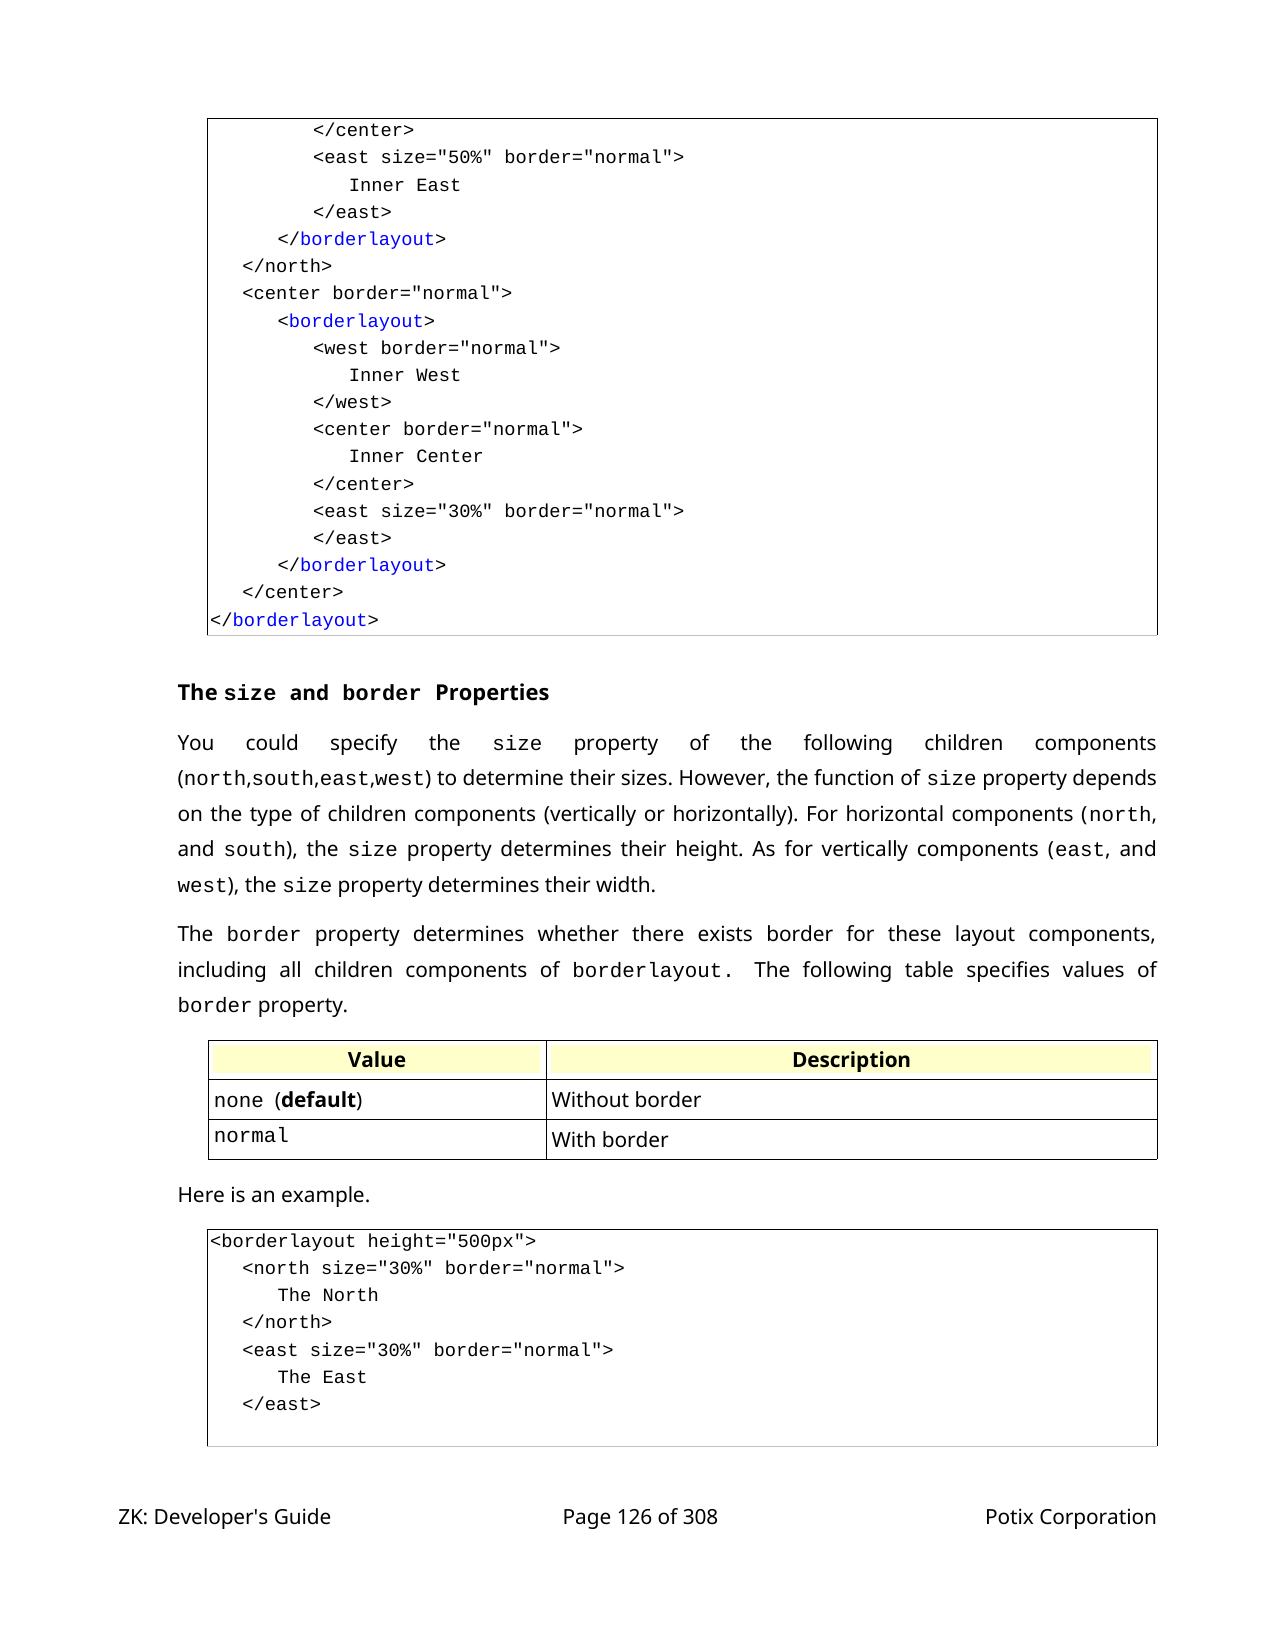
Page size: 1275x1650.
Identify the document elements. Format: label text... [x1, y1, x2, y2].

text <center border="normal"> [208, 417, 1157, 441]
text The East [208, 1365, 1157, 1389]
subtitle The size and border Properties [177, 677, 1157, 707]
text </center> [208, 472, 1157, 496]
text You could specify the size property of the following children components (north,south,east,west) to determine their sizes. However, the function of size property depends on the type of children components (vertically or horizontally). For horizontal components (north, and south), the size property determines their height. As for vertically components (east, and west), the size property determines their width. [177, 728, 1157, 899]
text Here is an example. [177, 1180, 1157, 1208]
text </east> [208, 526, 1157, 550]
text </west> [208, 390, 1157, 414]
text </borderlayout> [208, 553, 1157, 577]
text Inner East [208, 172, 1157, 197]
text The border property determines whether there exists border for these layout components, including all children components of borderlayout. The following table specifies values of border property. [177, 919, 1157, 1019]
table_cell none (default) [209, 1080, 546, 1119]
table_cell normal [209, 1120, 546, 1159]
text </borderlayout> [208, 607, 1157, 635]
text <east size="50%" border="normal"> [208, 145, 1157, 169]
table_cell Without border [547, 1080, 1157, 1119]
text Inner West [208, 363, 1157, 387]
text </center> [208, 580, 1157, 604]
text </north> [208, 1310, 1157, 1334]
text </center> [208, 119, 1157, 142]
table_header Description [547, 1041, 1157, 1079]
text <east size="30%" border="normal"> [208, 499, 1157, 523]
text </east> [208, 1392, 1157, 1416]
table_cell With border [547, 1120, 1157, 1159]
text <north size="30%" border="normal"> [208, 1256, 1157, 1280]
text The North [208, 1283, 1157, 1307]
text </east> [208, 200, 1157, 224]
text <west border="normal"> [208, 336, 1157, 360]
text <borderlayout height="500px"> [208, 1230, 1157, 1253]
text <borderlayout> [208, 308, 1157, 333]
text </north> [208, 254, 1157, 278]
table_header Value [209, 1041, 546, 1079]
text <center border="normal"> [208, 281, 1157, 306]
text </borderlayout> [208, 227, 1157, 251]
text Inner Center [208, 444, 1157, 469]
text <east size="30%" border="normal"> [208, 1337, 1157, 1362]
